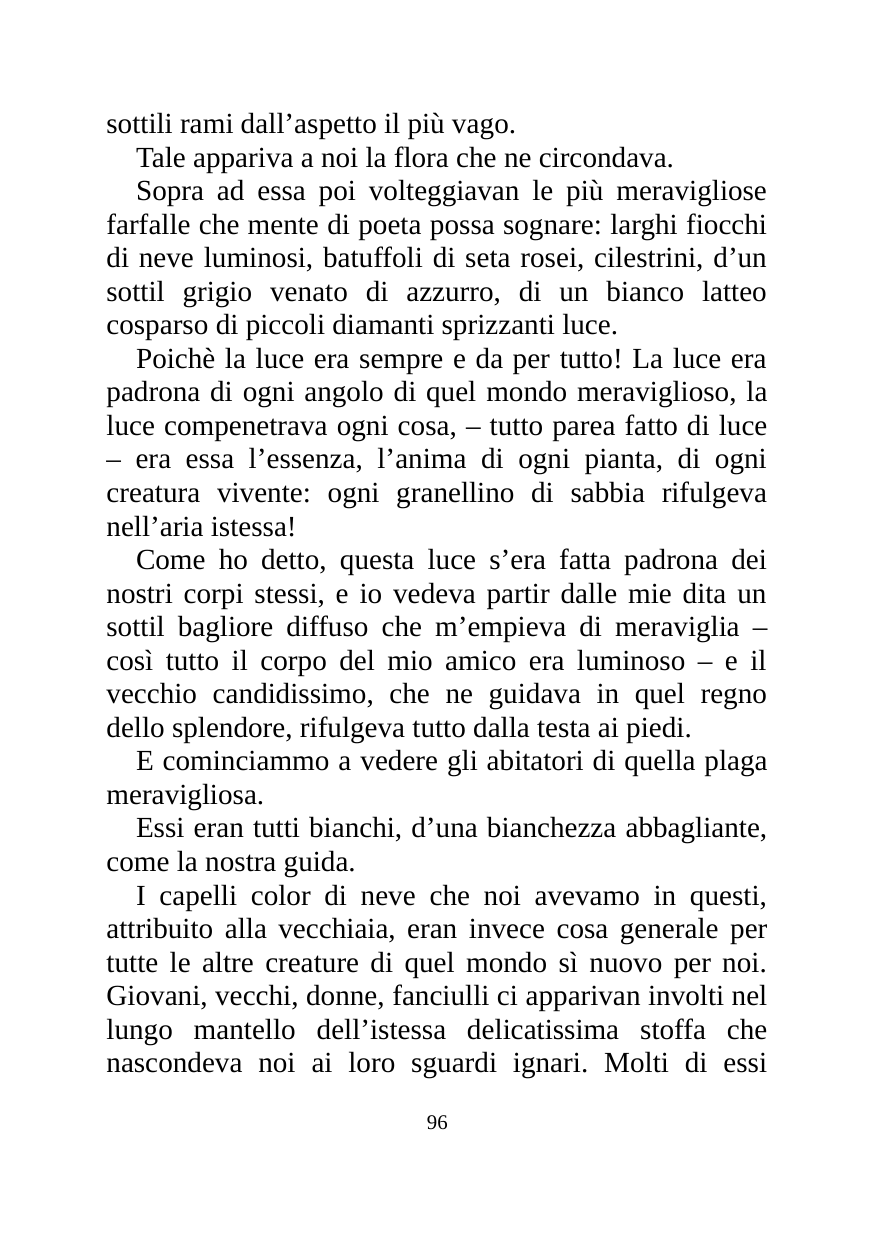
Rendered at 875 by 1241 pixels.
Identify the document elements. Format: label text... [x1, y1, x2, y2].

text sottili rami dall’aspetto il più vago. [106, 106, 768, 140]
text Essi eran tutti bianchi, d’una bianchezza abbagliante, come la nostra guida. [106, 811, 768, 878]
text Come ho detto, questa luce s’era fatta padrona dei nostri corpi stessi, e io vedeva partir dalle mie dita un sottil bagliore diffuso che m’empieva di meraviglia – così tutto il corpo del mio amico era luminoso – e il vecchio candidissimo, che ne guidava in quel regno dello splendore, rifulgeva tutto dalla testa ai piedi. [106, 542, 768, 743]
text Sopra ad essa poi volteggiavan le più meravigliose farfalle che mente di poeta possa sognare: larghi fiocchi di neve luminosi, batuffoli di seta rosei, cilestrini, d’un sottil grigio venato di azzurro, di un bianco latteo cosparso di piccoli diamanti sprizzanti luce. [106, 173, 768, 341]
text Poichè la luce era sempre e da per tutto! La luce era padrona di ogni angolo di quel mondo meraviglioso, la luce compenetrava ogni cosa, – tutto parea fatto di luce – era essa l’essenza, l’anima di ogni pianta, di ogni creatura vivente: ogni granellino di sabbia rifulgeva nell’aria istessa! [106, 341, 768, 542]
text Tale appariva a noi la flora che ne circondava. [106, 140, 768, 173]
text I capelli color di neve che noi avevamo in questi, attribuito alla vecchiaia, eran invece cosa generale per tutte le altre creature di quel mondo sì nuovo per noi. Giovani, vecchi, donne, fanciulli ci apparivan involti nel lungo mantello dell’istessa delicatissima stoffa che nascondeva noi ai loro sguardi ignari. Molti di essi [106, 878, 768, 1079]
text E cominciammo a vedere gli abitatori di quella plaga meravigliosa. [106, 743, 768, 811]
